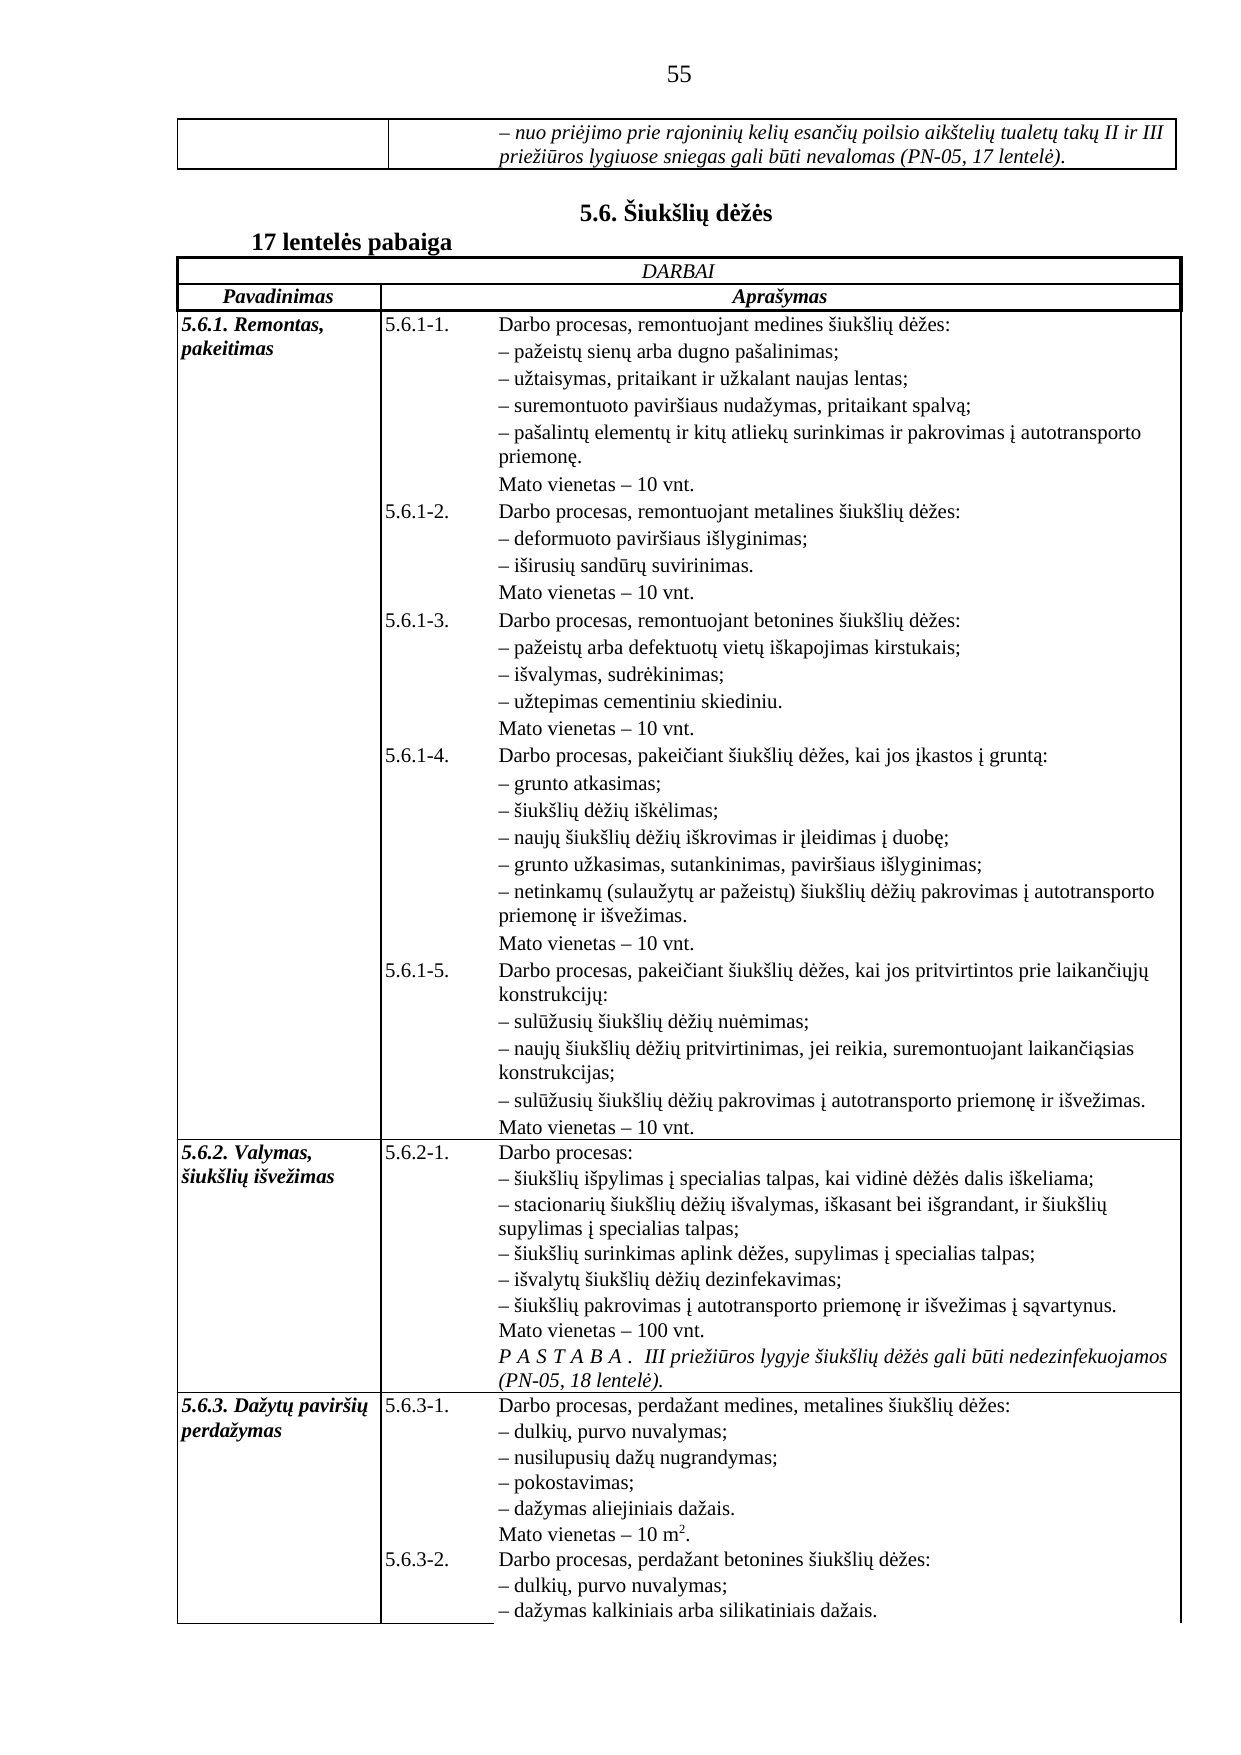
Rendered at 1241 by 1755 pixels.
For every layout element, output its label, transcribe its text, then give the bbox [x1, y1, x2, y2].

table_cell [1177, 148, 1181, 168]
table_cell – pažeistų sienų arba dugno pašalinimas; [494, 336, 1180, 363]
table_cell 5.6.2-1. [382, 1140, 494, 1392]
table_cell – išvalymas, sudrėkinimas; [494, 659, 1180, 686]
table_cell Mato vienetas – 10 vnt. [494, 928, 1180, 955]
table_cell Darbo procesas, remontuojant betonines šiukšlių dėžes: [494, 604, 1180, 632]
table_cell – pokostavimas; [494, 1469, 1180, 1494]
table_cell – užtepimas cementiniu skiediniu. [494, 686, 1180, 713]
table_cell – užtaisymas, pritaikant ir užkalant naujas lentas; [494, 363, 1180, 390]
table_cell – dulkių, purvo nuvalymas; [494, 1418, 1180, 1443]
table_cell – dažymas kalkiniais arba silikatiniais dažais. [494, 1597, 1180, 1622]
text 17 lentelės pabaiga [177, 227, 1181, 256]
table_cell – deformuoto paviršiaus išlyginimas; [494, 523, 1180, 550]
table_cell Darbo procesas, perdažant betonines šiukšlių dėžes: [494, 1546, 1180, 1571]
table_cell Mato vienetas – 100 vnt. [494, 1317, 1180, 1342]
table_cell – sulūžusių šiukšlių dėžių nuėmimas; [494, 1006, 1180, 1033]
table_cell – pašalintų elementų ir kitų atliekų surinkimas ir pakrovimas į autotransporto priemonę. [494, 417, 1180, 468]
table_cell Mato vienetas – 10 vnt. [494, 1112, 1180, 1139]
table_cell Mato vienetas – 10 m2. [494, 1520, 1180, 1546]
table_cell – dažymas aliejiniais dažais. [494, 1494, 1180, 1520]
table_cell [389, 120, 495, 168]
table_cell – suremontuoto paviršiaus nudažymas, pritaikant spalvą; [494, 390, 1180, 417]
table_cell – naujų šiukšlių dėžių pritvirtinimas, jei reikia, suremontuojant laikančiąsias konstrukcijas; [494, 1033, 1180, 1084]
table_cell – šiukšlių dėžių iškėlimas; [494, 795, 1180, 822]
table_cell Mato vienetas – 10 vnt. [494, 469, 1180, 496]
table_cell – grunto užkasimas, sutankinimas, paviršiaus išlyginimas; [494, 849, 1180, 876]
text 5.6. Šiukšlių dėžės [177, 198, 1181, 227]
table_cell – šiukšlių pakrovimas į autotransporto priemonę ir išvežimas į sąvartynus. [494, 1291, 1180, 1317]
table_cell – šiukšlių surinkimas aplink dėžes, supylimas į specialias talpas; [494, 1240, 1180, 1265]
table_cell – nusilupusių dažų nugrandymas; [494, 1443, 1180, 1469]
table_cell PASTABA. III priežiūros lygyje šiukšlių dėžės gali būti nedezinfekuojamos (PN-05, 18 lentelė). [494, 1342, 1180, 1392]
table_cell Mato vienetas – 10 vnt. [494, 713, 1180, 740]
table_cell 5.6.1. Remontas, pakeitimas [178, 312, 380, 1139]
table_cell Mato vienetas – 10 vnt. [494, 577, 1180, 604]
table_cell – netinkamų (sulaužytų ar pažeistų) šiukšlių dėžių pakrovimas į autotransporto priemonę ir išvežimas. [494, 876, 1180, 927]
table_cell Darbo procesas, pakeičiant šiukšlių dėžes, kai jos įkastos į gruntą: [494, 740, 1180, 767]
table_cell 5.6.3. Dažytų paviršių perdažymas [178, 1393, 380, 1622]
table_cell – sulūžusių šiukšlių dėžių pakrovimas į autotransporto priemonę ir išvežimas. [494, 1084, 1180, 1112]
table_cell 5.6.1-5. [382, 955, 494, 1139]
table_cell – išvalytų šiukšlių dėžių dezinfekavimas; [494, 1265, 1180, 1291]
table_cell Darbo procesas, pakeičiant šiukšlių dėžes, kai jos pritvirtintos prie laikančiųjų konstrukcijų: [494, 955, 1180, 1006]
table_cell – iširusių sandūrų suvirinimas. [494, 550, 1180, 577]
table_cell Darbo procesas, remontuojant metalines šiukšlių dėžes: [494, 496, 1180, 523]
table_cell 5.6.2. Valymas, šiukšlių išvežimas [178, 1140, 380, 1392]
table_cell – šiukšlių išpylimas į specialias talpas, kai vidinė dėžės dalis iškeliama; [494, 1164, 1180, 1190]
table_cell – grunto atkasimas; [494, 768, 1180, 795]
table_cell 5.6.1-2. [382, 496, 494, 604]
table_cell – naujų šiukšlių dėžių iškrovimas ir įleidimas į duobę; [494, 822, 1180, 849]
table_cell [178, 120, 388, 168]
table_cell 5.6.3-1. [382, 1393, 494, 1546]
table_cell 5.6.1-4. [382, 740, 494, 955]
table_cell – dulkių, purvo nuvalymas; [494, 1571, 1180, 1597]
table_cell 5.6.1-3. [382, 604, 494, 740]
table_cell 5.6.1-1. [382, 312, 494, 496]
table_cell – stacionarių šiukšlių dėžių išvalymas, iškasant bei išgrandant, ir šiukšlių supylimas į specialias talpas; [494, 1190, 1180, 1240]
table_cell – pažeistų arba defektuotų vietų iškapojimas kirstukais; [494, 632, 1180, 659]
table_cell 5.6.3-2. [382, 1546, 494, 1622]
